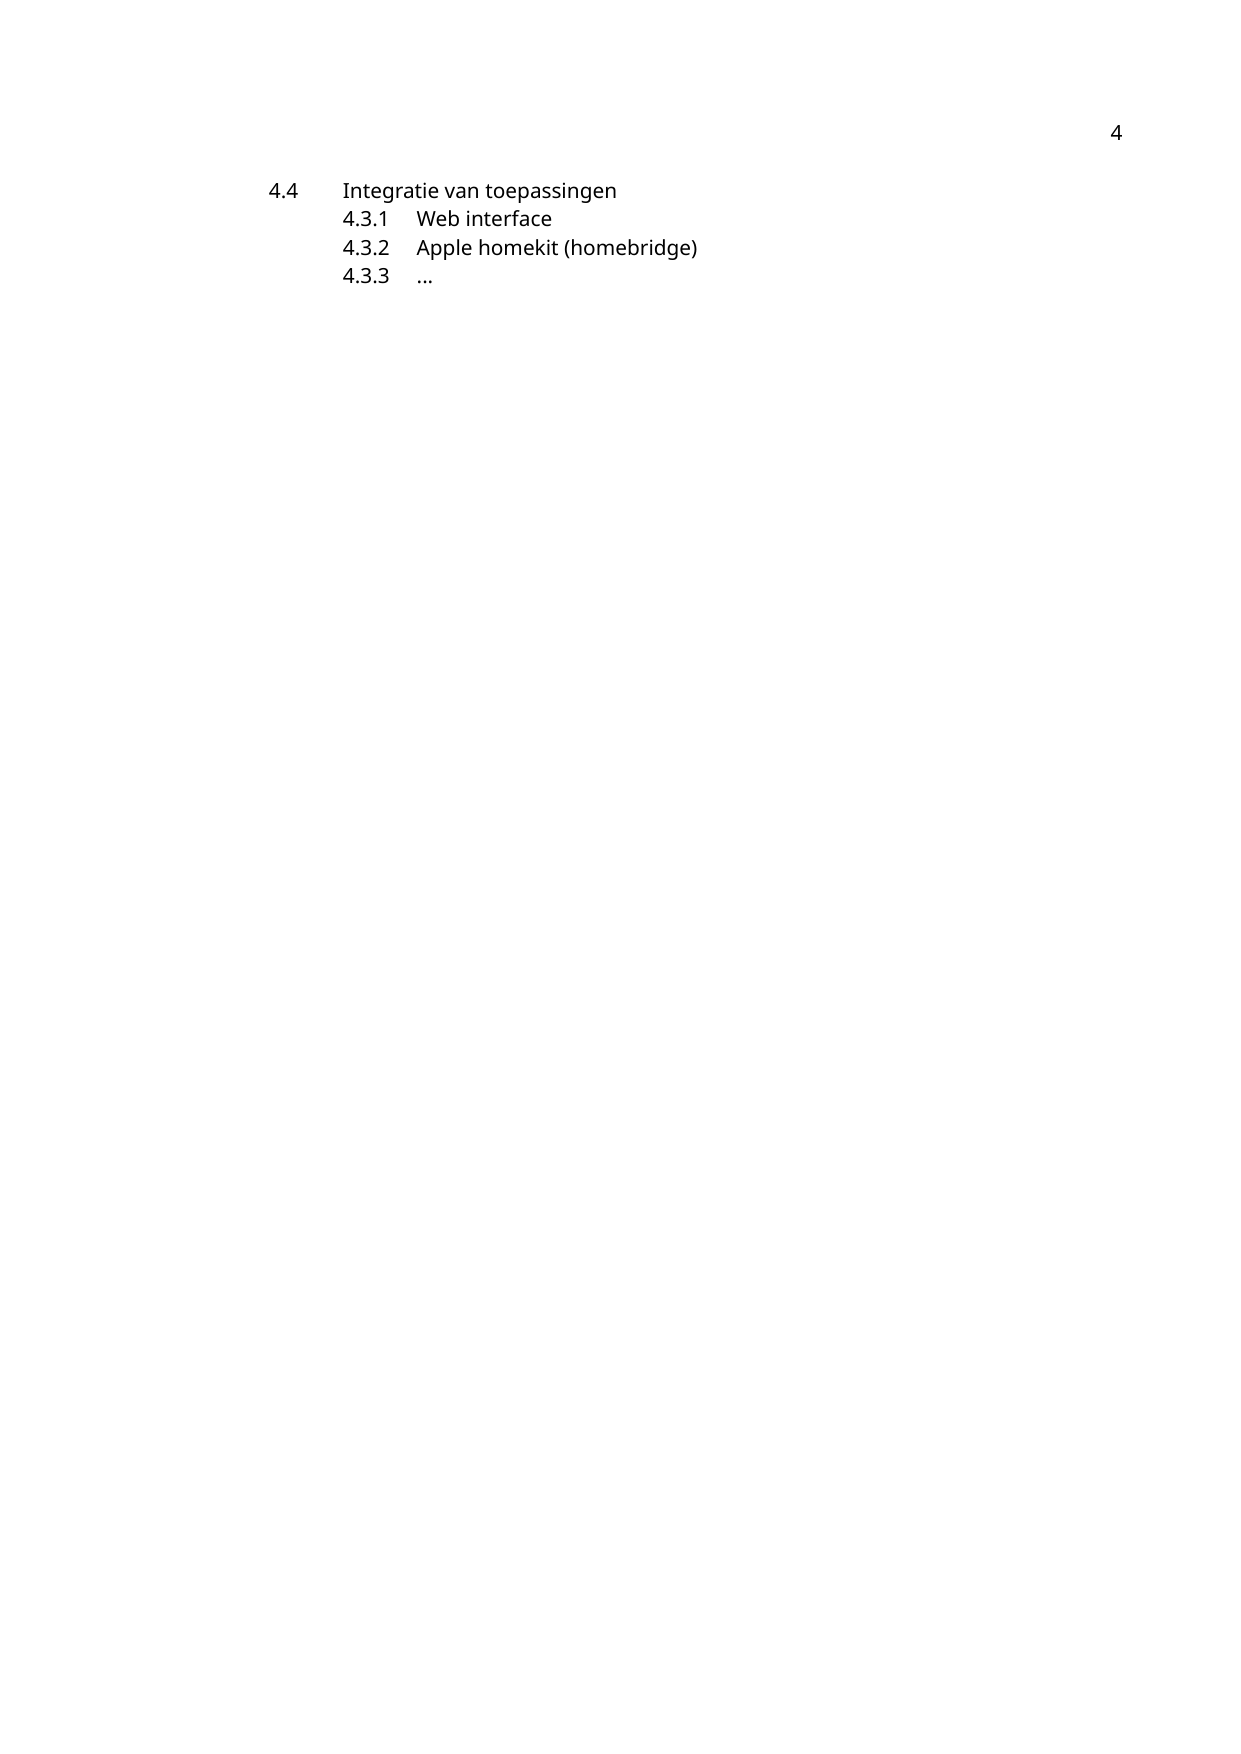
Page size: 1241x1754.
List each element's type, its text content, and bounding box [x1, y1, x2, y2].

text 4.3.1 Web interface [195, 204, 1122, 233]
text 4.3.2 Apple homekit (homebridge) [195, 233, 1122, 261]
text 4.3.3 ... [195, 261, 1122, 290]
text 4.4 Integratie van toepassingen [195, 176, 1122, 204]
